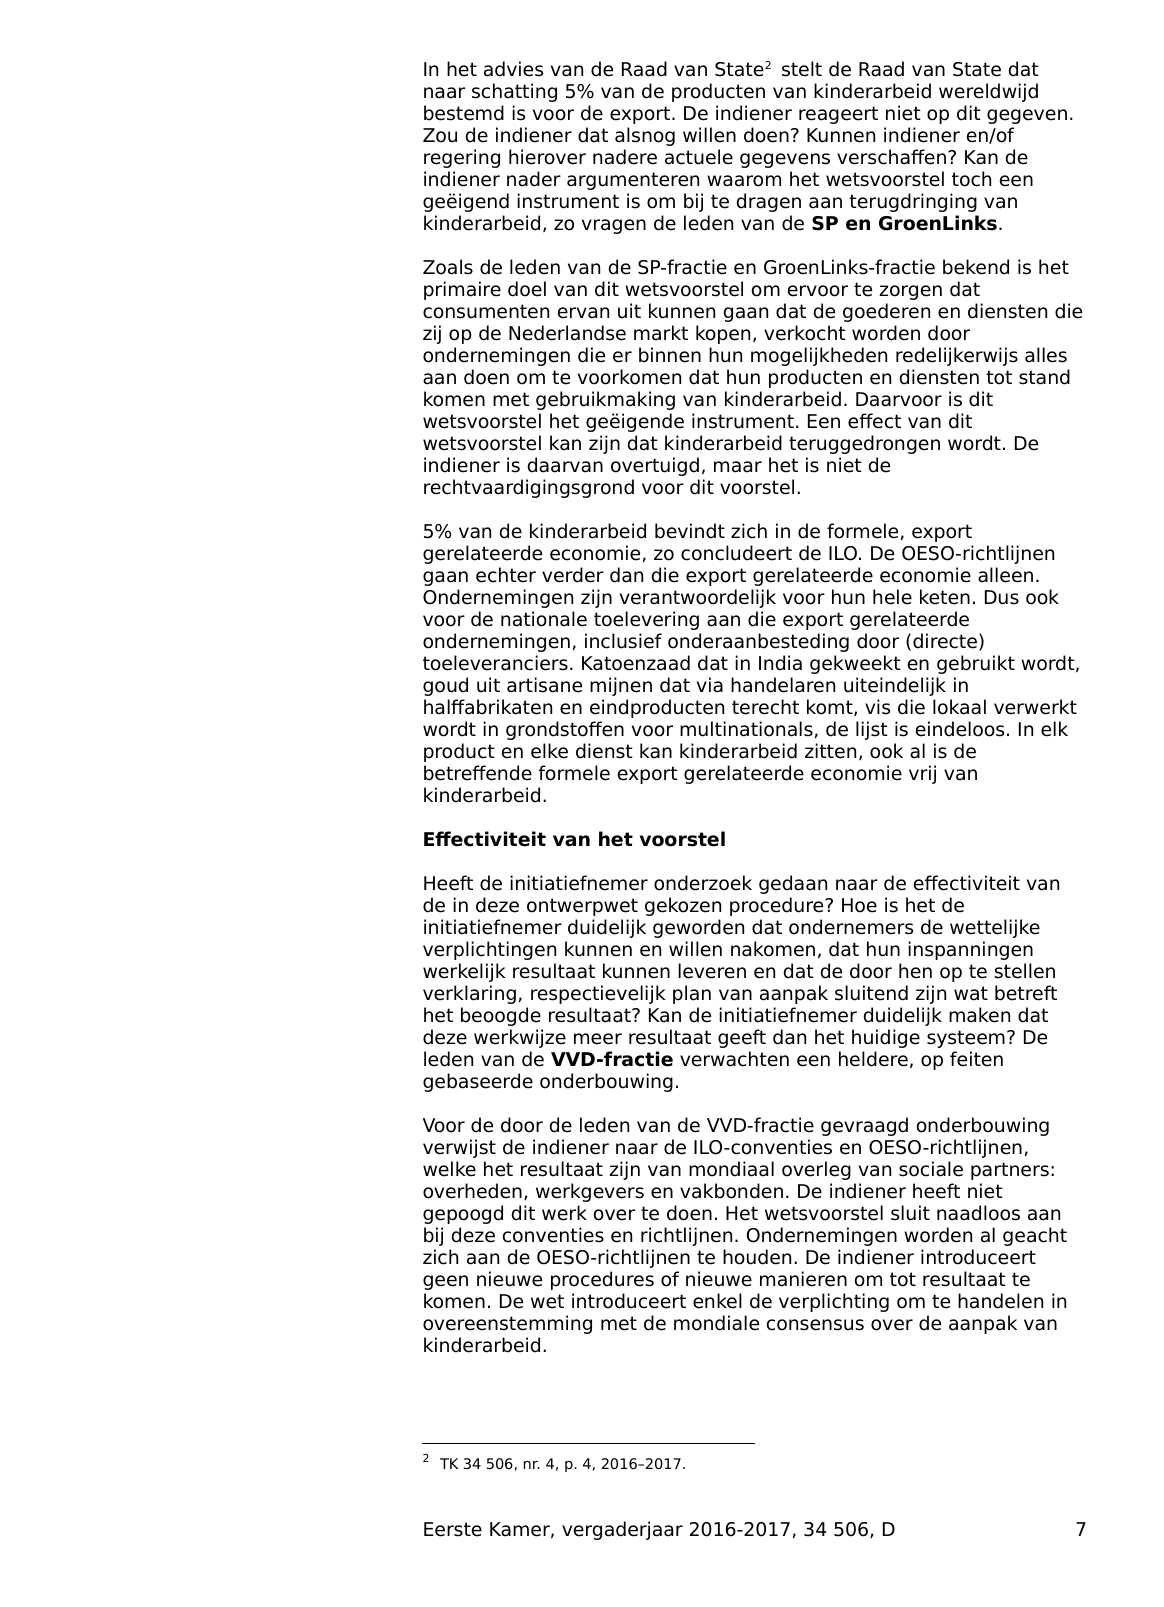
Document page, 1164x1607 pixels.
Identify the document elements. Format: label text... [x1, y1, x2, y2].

text TK 34 506, nr. 4, p. 4, 2016–2017. [422, 1452, 1087, 1474]
text In het advies van de Raad van State stelt de Raad van State dat naar schatting 5% van de producten van kinderarbeid wereldwijd bestemd is voor de export. De indiener reageert niet op dit gegeven. Zou de indiener dat alsnog willen doen? Kunnen indiener en/of regering hierover nadere actuele gegevens verschaffen? Kan de indiener nader argumenteren waarom het wetsvoorstel toch een geëigend instrument is om bij te dragen aan terugdringing van kinderarbeid, zo vragen de leden van de SP en GroenLinks. [422, 59, 1087, 235]
subtitle Effectiviteit van het voorstel [422, 829, 1087, 851]
text Zoals de leden van de SP-fractie en GroenLinks-fractie bekend is het primaire doel van dit wetsvoorstel om ervoor te zorgen dat consumenten ervan uit kunnen gaan dat de goederen en diensten die zij op de Nederlandse markt kopen, verkocht worden door ondernemingen die er binnen hun mogelijkheden redelijkerwijs alles aan doen om te voorkomen dat hun producten en diensten tot stand komen met gebruikmaking van kinderarbeid. Daarvoor is dit wetsvoorstel het geëigende instrument. Een effect van dit wetsvoorstel kan zijn dat kinderarbeid teruggedrongen wordt. De indiener is daarvan overtuigd, maar het is niet de rechtvaardigingsgrond voor dit voorstel. [422, 257, 1087, 499]
text Heeft de initiatiefnemer onderzoek gedaan naar de effectiviteit van de in deze ontwerpwet gekozen procedure? Hoe is het de initiatiefnemer duidelijk geworden dat ondernemers de wettelijke verplichtingen kunnen en willen nakomen, dat hun inspanningen werkelijk resultaat kunnen leveren en dat de door hen op te stellen verklaring, respectievelijk plan van aanpak sluitend zijn wat betreft het beoogde resultaat? Kan de initiatiefnemer duidelijk maken dat deze werkwijze meer resultaat geeft dan het huidige systeem? De leden van de VVD-fractie verwachten een heldere, op feiten gebaseerde onderbouwing. [422, 873, 1087, 1093]
text 5% van de kinderarbeid bevindt zich in de formele, export gerelateerde economie, zo concludeert de ILO. De OESO-richtlijnen gaan echter verder dan die export gerelateerde economie alleen. Ondernemingen zijn verantwoordelijk voor hun hele keten. Dus ook voor de nationale toelevering aan die export gerelateerde ondernemingen, inclusief onderaanbesteding door (directe) toeleveranciers. Katoenzaad dat in India gekweekt en gebruikt wordt, goud uit artisane mijnen dat via handelaren uiteindelijk in halffabrikaten en eindproducten terecht komt, vis die lokaal verwerkt wordt in grondstoffen voor multinationals, de lijst is eindeloos. In elk product en elke dienst kan kinderarbeid zitten, ook al is de betreffende formele export gerelateerde economie vrij van kinderarbeid. [422, 521, 1087, 807]
text Voor de door de leden van de VVD-fractie gevraagd onderbouwing verwijst de indiener naar de ILO-conventies en OESO-richtlijnen, welke het resultaat zijn van mondiaal overleg van sociale partners: overheden, werkgevers en vakbonden. De indiener heeft niet gepoogd dit werk over te doen. Het wetsvoorstel sluit naadloos aan bij deze conventies en richtlijnen. Ondernemingen worden al geacht zich aan de OESO-richtlijnen te houden. De indiener introduceert geen nieuwe procedures of nieuwe manieren om tot resultaat te komen. De wet introduceert enkel de verplichting om te handelen in overeenstemming met de mondiale consensus over de aanpak van kinderarbeid. [422, 1115, 1087, 1357]
